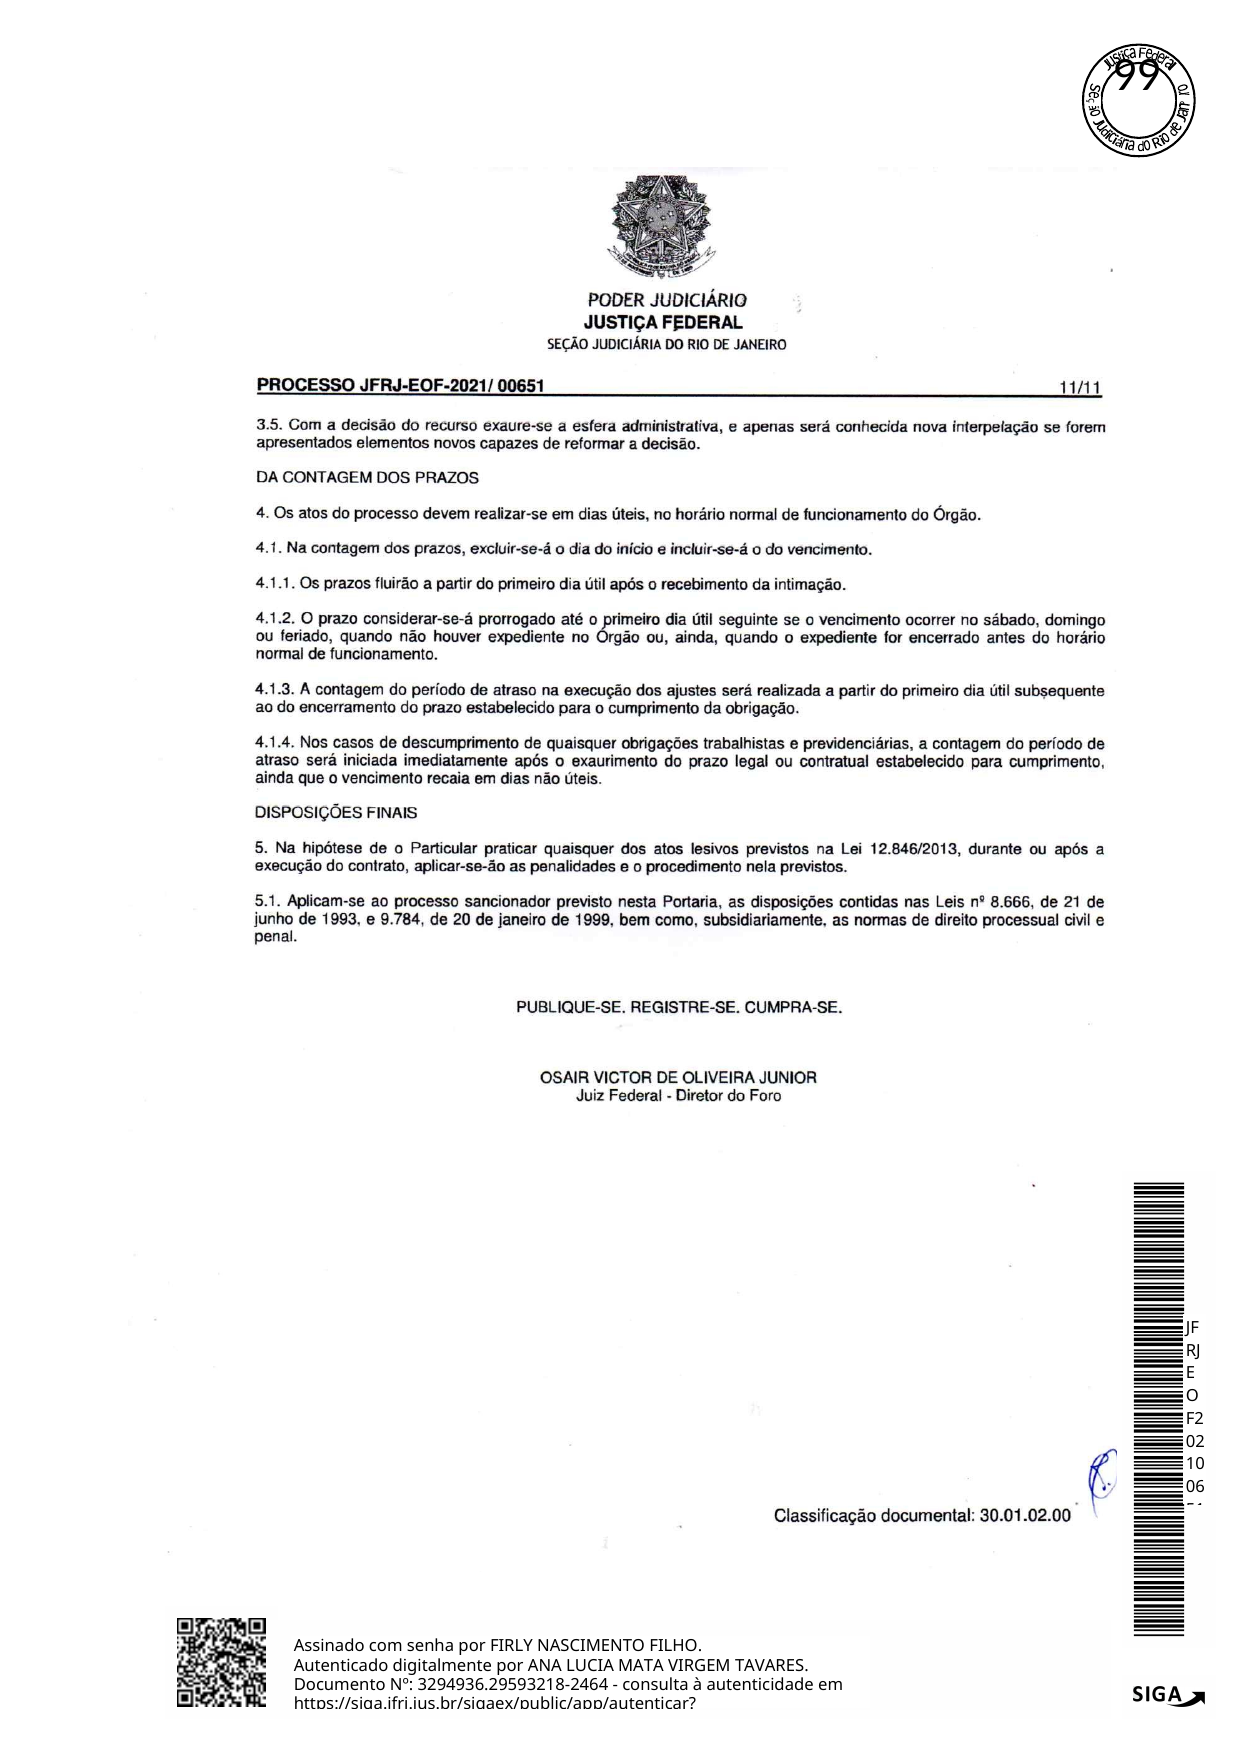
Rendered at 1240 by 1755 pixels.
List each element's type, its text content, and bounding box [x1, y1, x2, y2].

text ç [1085, 98, 1099, 106]
text e [1179, 97, 1193, 105]
text JFRJEOF202100651V01 [1186, 1316, 1206, 1504]
